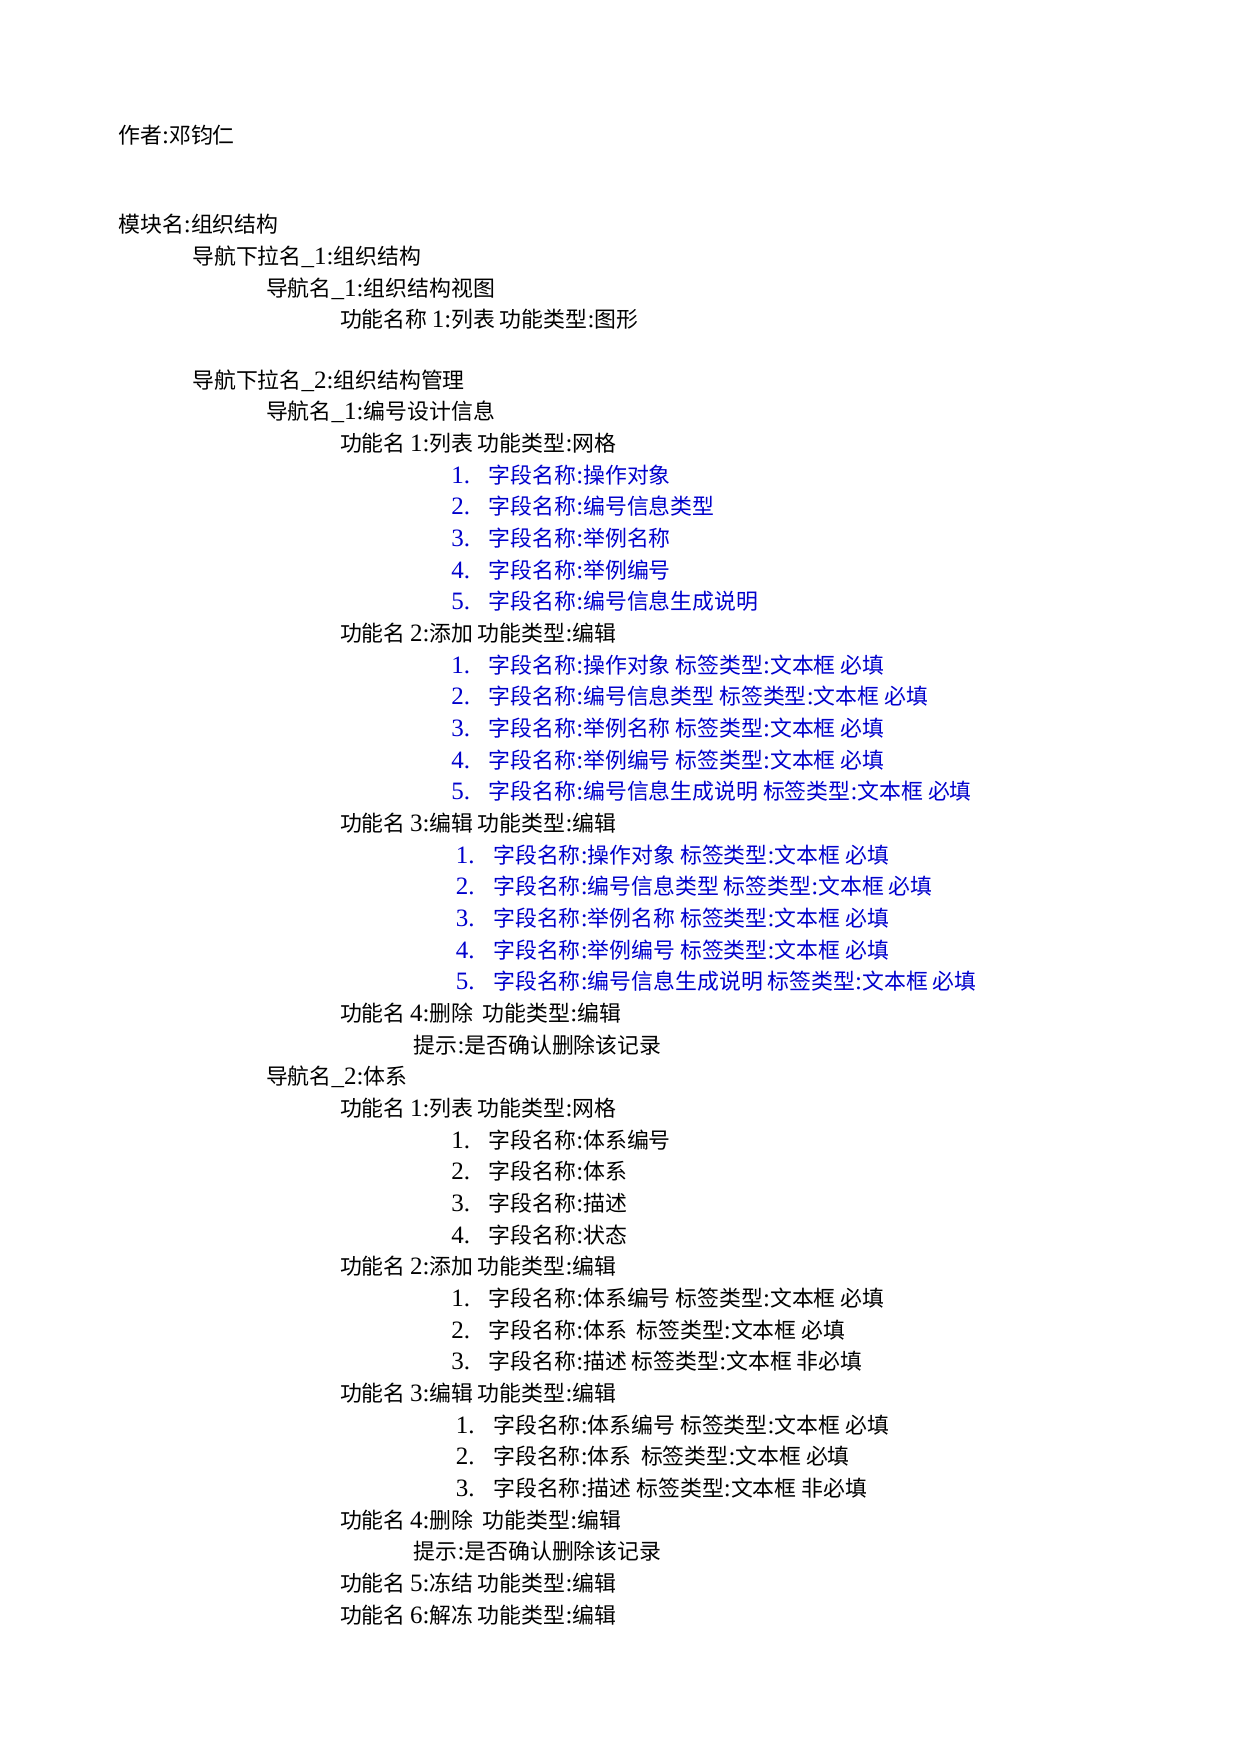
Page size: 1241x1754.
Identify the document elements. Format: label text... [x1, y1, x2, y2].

list 字段名称:体系编号 标签类型:文本框 必填 [451, 1281, 1122, 1313]
list 字段名称:举例名称 标签类型:文本框 必填 [456, 901, 1122, 933]
text 导航名_1:组织结构视图 [118, 271, 1122, 302]
list 字段名称:举例名称 标签类型:文本框 必填 [451, 711, 1122, 743]
text 导航下拉名_1:组织结构 [118, 239, 1122, 271]
list 字段名称:描述 标签类型:文本框 非必填 [451, 1344, 1122, 1376]
text 导航名_2:体系 [118, 1059, 1122, 1091]
text 功能名5:冻结 功能类型:编辑 [118, 1566, 1122, 1598]
list 字段名称:操作对象 [451, 458, 1122, 489]
text 功能名1:列表 功能类型:网格 [118, 1091, 1122, 1123]
list 字段名称:状态 [451, 1218, 1122, 1249]
list 字段名称:编号信息类型 [451, 489, 1122, 521]
text 功能名1:列表 功能类型:网格 [118, 426, 1122, 458]
list 字段名称:编号信息生成说明 标签类型:文本框 必填 [456, 964, 1122, 996]
text 功能名称1:列表 功能类型:图形 [118, 302, 1122, 334]
text 功能名3:编辑 功能类型:编辑 [118, 806, 1122, 838]
list 字段名称:体系 标签类型:文本框 必填 [456, 1439, 1122, 1471]
list 字段名称:描述 标签类型:文本框 非必填 [456, 1471, 1122, 1503]
text 导航下拉名_2:组织结构管理 [118, 363, 1122, 394]
text 功能名4:删除 功能类型:编辑 [118, 996, 1122, 1028]
list 字段名称:举例编号 [451, 553, 1122, 584]
text 功能名2:添加 功能类型:编辑 [118, 616, 1122, 648]
text 提示:是否确认删除该记录 [118, 1028, 1122, 1059]
list 字段名称:编号信息类型 标签类型:文本框 必填 [456, 869, 1122, 901]
text 提示:是否确认删除该记录 [118, 1534, 1122, 1566]
list 字段名称:举例名称 [451, 521, 1122, 553]
list 字段名称:体系 [451, 1154, 1122, 1186]
list 字段名称:体系编号 标签类型:文本框 必填 [456, 1408, 1122, 1439]
list 字段名称:举例编号 标签类型:文本框 必填 [456, 933, 1122, 964]
text 模块名:组织结构 [118, 207, 1122, 239]
text 功能名4:删除 功能类型:编辑 [118, 1503, 1122, 1534]
list 字段名称:编号信息生成说明 [451, 584, 1122, 616]
text 导航名_1:编号设计信息 [118, 394, 1122, 426]
list 字段名称:操作对象 标签类型:文本框 必填 [456, 838, 1122, 869]
text 功能名3:编辑 功能类型:编辑 [118, 1376, 1122, 1408]
text 功能名2:添加 功能类型:编辑 [118, 1249, 1122, 1281]
list 字段名称:体系 标签类型:文本框 必填 [451, 1313, 1122, 1344]
list 字段名称:举例编号 标签类型:文本框 必填 [451, 743, 1122, 774]
list 字段名称:编号信息类型 标签类型:文本框 必填 [451, 679, 1122, 711]
list 字段名称:编号信息生成说明 标签类型:文本框 必填 [451, 774, 1122, 806]
text 功能名6:解冻 功能类型:编辑 [118, 1598, 1122, 1629]
text 作者:邓钧仁 [118, 118, 1122, 150]
list 字段名称:描述 [451, 1186, 1122, 1218]
list 字段名称:体系编号 [451, 1123, 1122, 1154]
list 字段名称:操作对象 标签类型:文本框 必填 [451, 648, 1122, 679]
